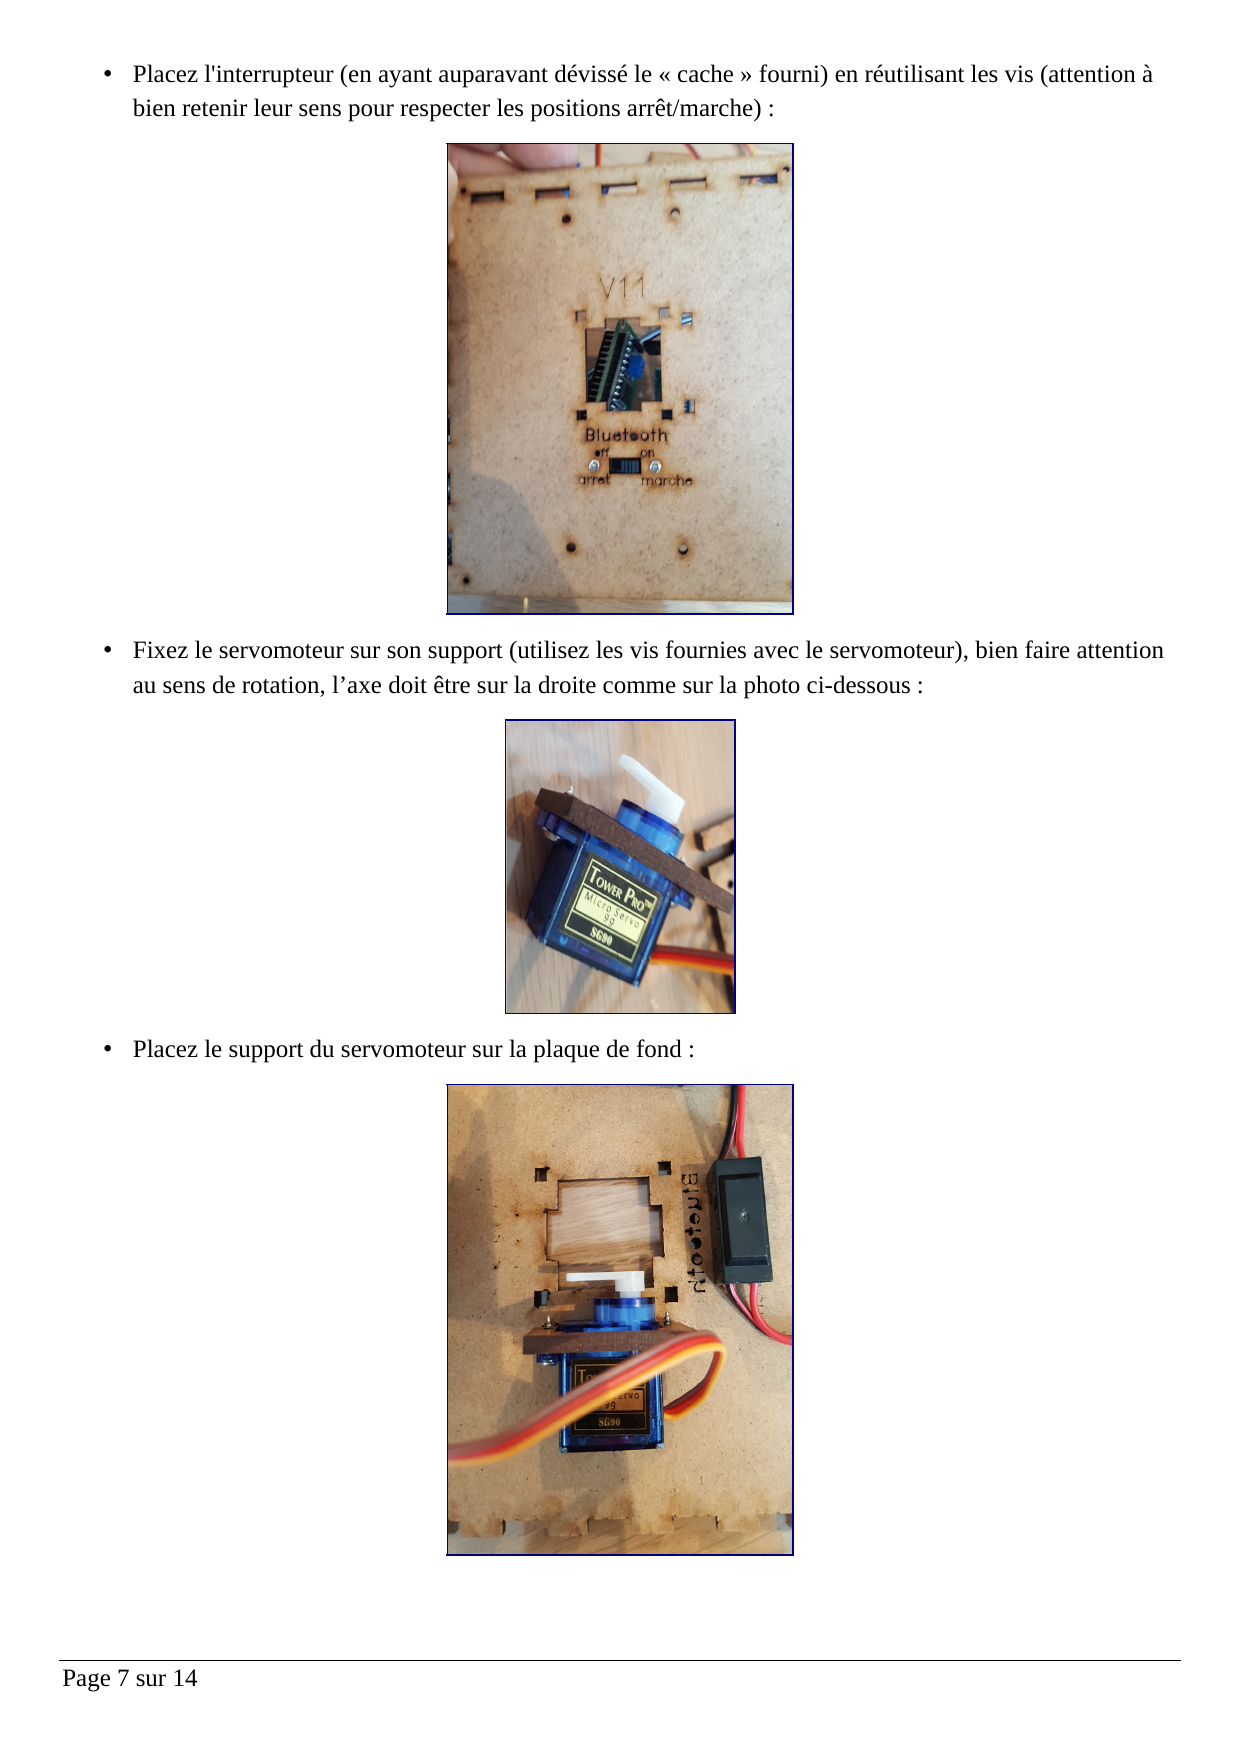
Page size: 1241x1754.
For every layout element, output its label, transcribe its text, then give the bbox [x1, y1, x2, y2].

picture [448, 144, 792, 613]
picture [448, 1085, 792, 1554]
picture [506, 721, 734, 1013]
list Placez l'interrupteur (en ayant auparavant dévissé le « cache » fourni) en réutilisant les vis (attention à bien retenir leur sens pour respecter les positions arrêt/marche) : [103, 59, 1181, 122]
list Fixez le servomoteur sur son support (utilisez les vis fournies avec le servomoteur), bien faire attention au sens de rotation, l’axe doit être sur la droite comme sur la photo ci-dessous : [103, 635, 1181, 698]
list Placez le support du servomoteur sur la plaque de fond : [103, 1034, 1181, 1063]
